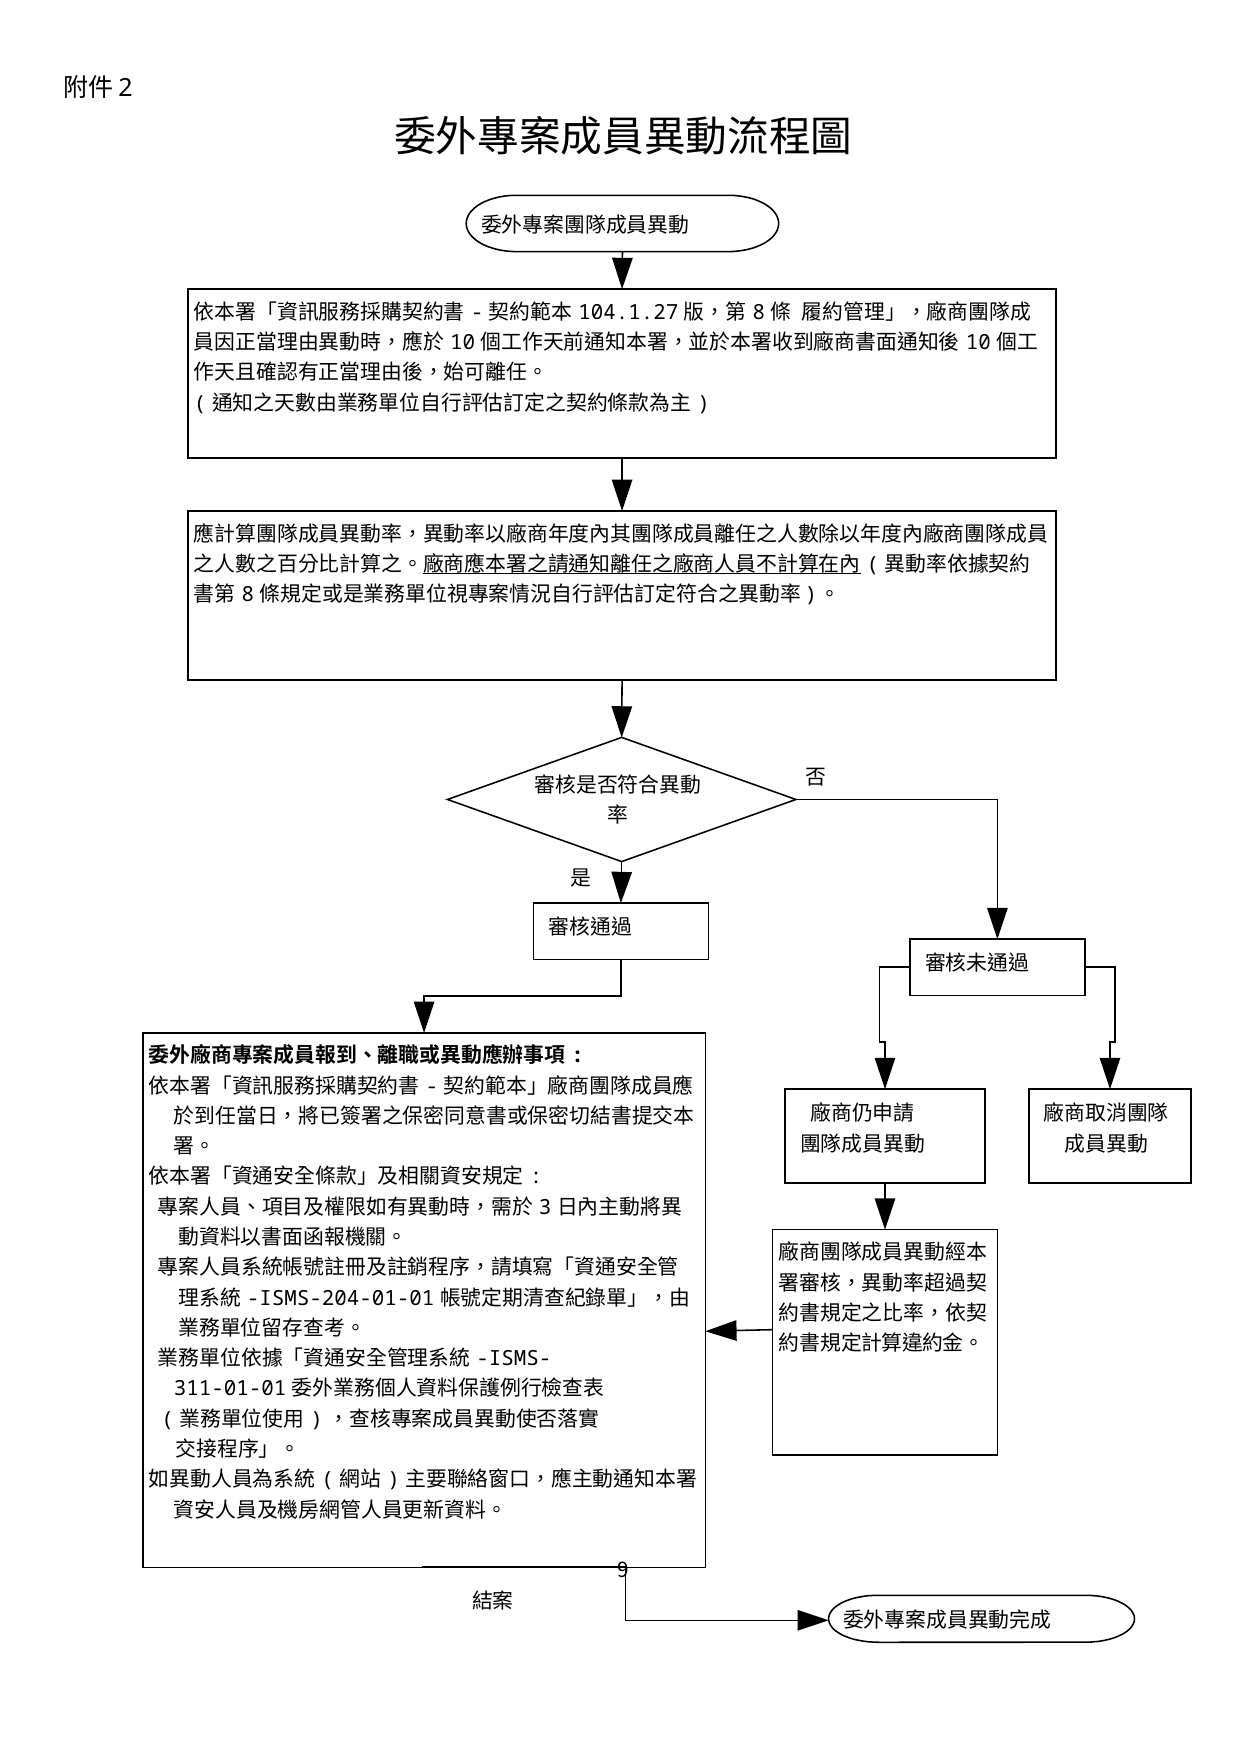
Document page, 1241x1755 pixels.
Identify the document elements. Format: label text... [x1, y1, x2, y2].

text [48, 60, 173, 117]
text 附件2 [63, 68, 158, 104]
text 委外專案成員異動流程圖 [124, 118, 1122, 160]
